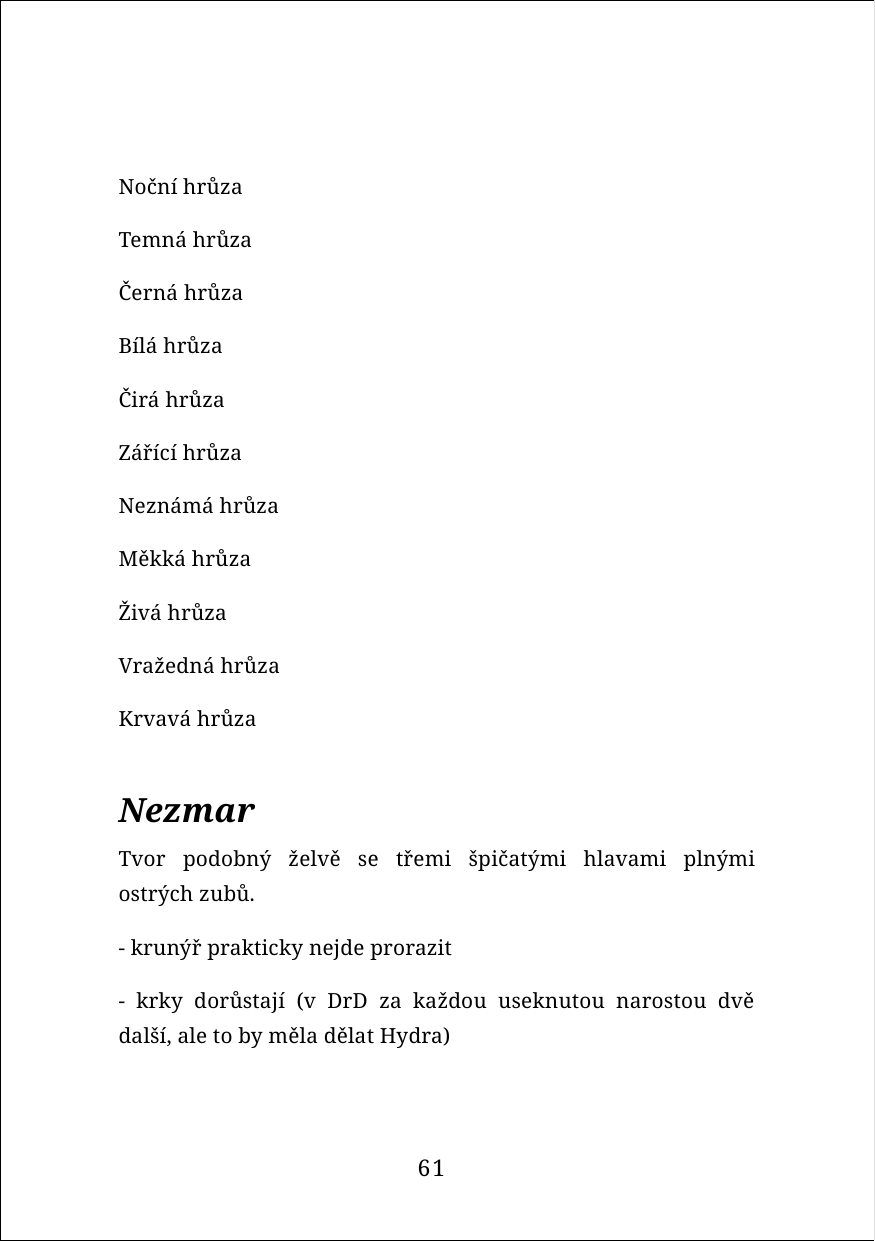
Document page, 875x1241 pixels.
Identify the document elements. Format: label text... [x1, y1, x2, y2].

text - krunýř prakticky nejde prorazit [118, 933, 756, 961]
text Krvavá hrůza [118, 704, 756, 732]
text Bílá hrůza [118, 331, 756, 360]
text Noční hrůza [118, 172, 756, 200]
text Vražedná hrůza [118, 651, 756, 679]
text Měkká hrůza [118, 544, 756, 573]
subtitle Nezmar [118, 787, 756, 832]
text Neznámá hrůza [118, 491, 756, 519]
text Tvor podobný želvě se třemi špičatými hlavami plnými ostrých zubů. [118, 844, 756, 908]
text Zářící hrůza [118, 438, 756, 466]
text Temná hrůza [118, 225, 756, 253]
text Živá hrůza [118, 598, 756, 626]
text Čirá hrůza [118, 385, 756, 413]
text Černá hrůza [118, 278, 756, 307]
text - krky dorůstají (v DrD za každou useknutou narostou dvě další, ale to by měla dělat Hydra) [118, 986, 756, 1050]
